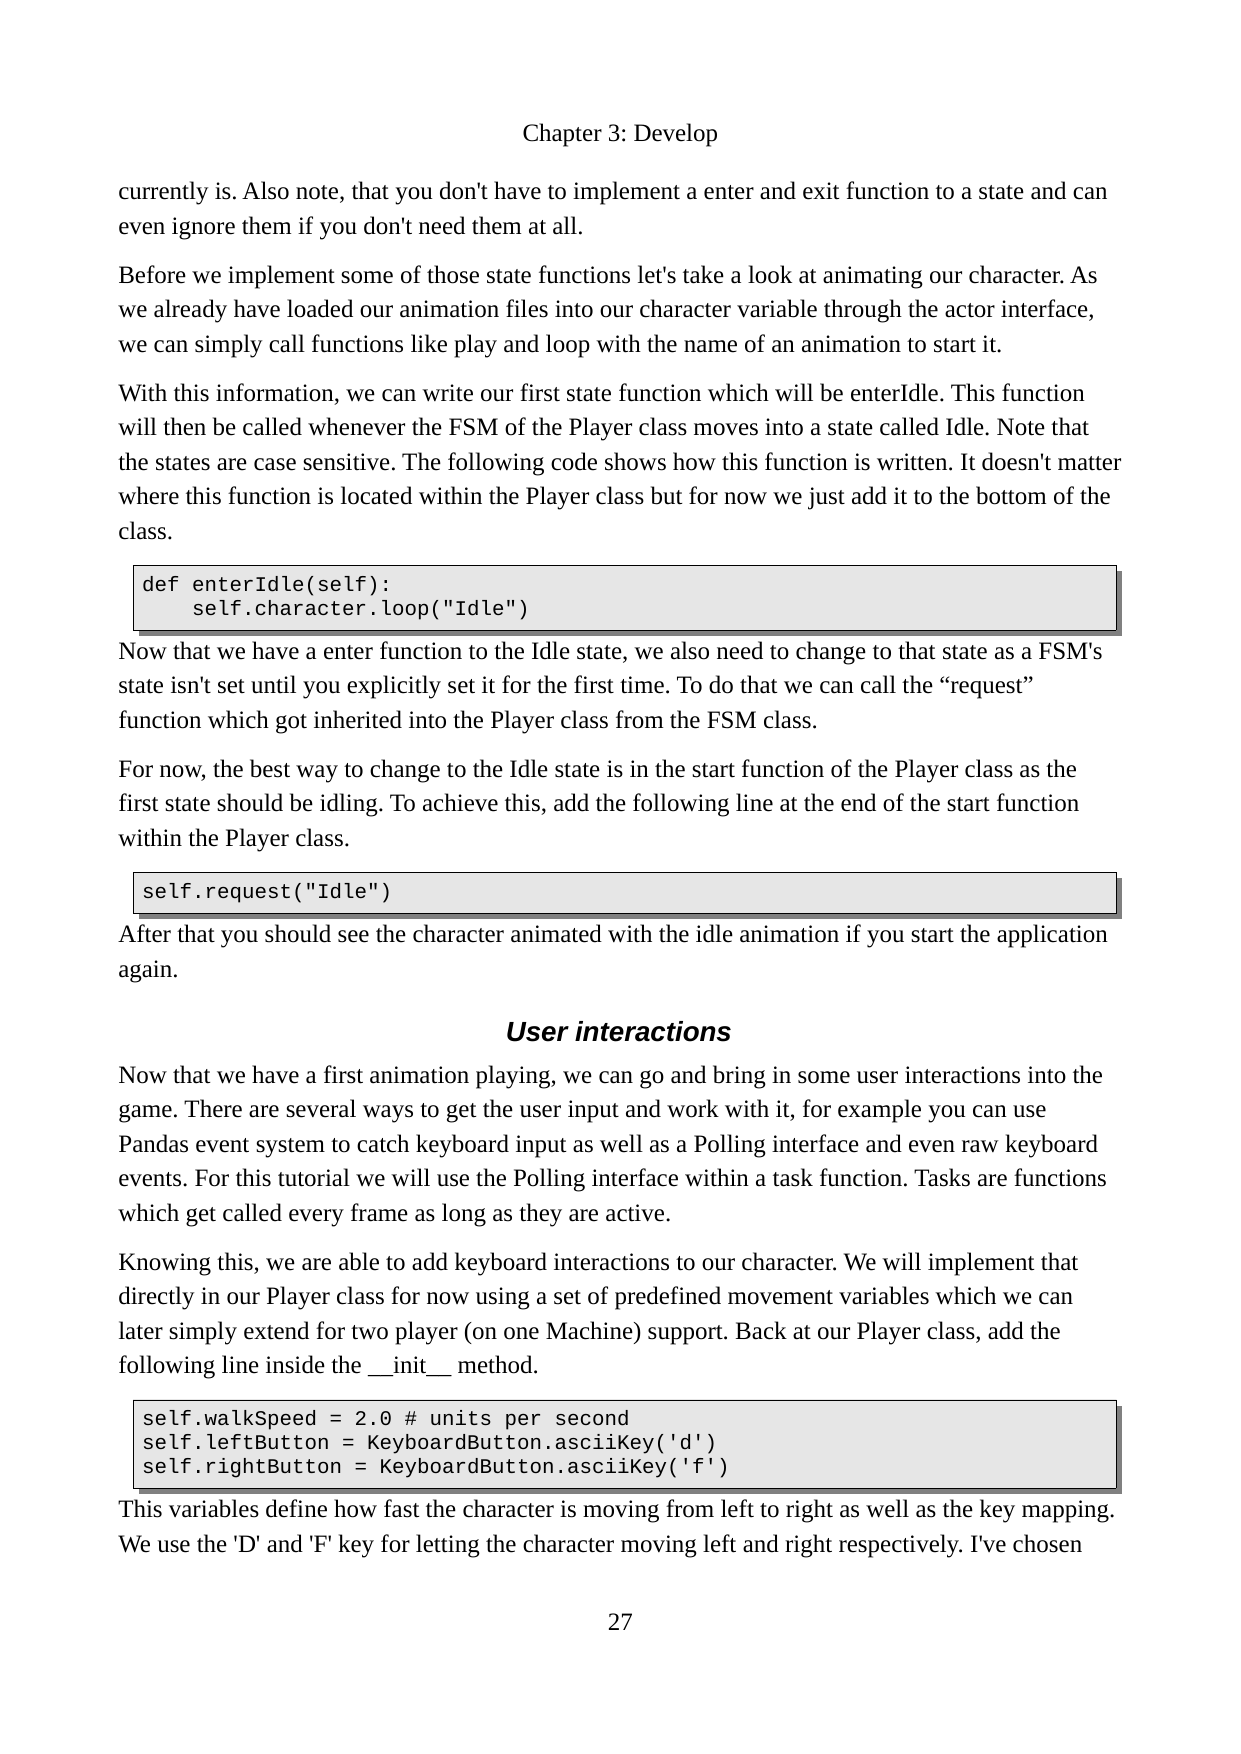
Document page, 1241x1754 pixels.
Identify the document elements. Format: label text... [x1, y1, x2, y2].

text Knowing this, we are able to add keyboard interactions to our character. We will implement that directly in our Player class for now using a set of predefined movement variables which we can later simply extend for two player (on one Machine) support. Back at our Player class, add the following line inside the __init__ method. [118, 1247, 1122, 1379]
text self.rightButton = KeyboardButton.asciiKey('f') [134, 1447, 1116, 1488]
text After that you should see the character animated with the idle animation if you start the application again. [118, 919, 1122, 983]
text self.walkSpeed = 2.0 # units per second [134, 1401, 1116, 1423]
text def enterIdle(self): [134, 566, 1116, 588]
text Now that we have a first animation playing, we can go and bring in some user interactions into the game. There are several ways to get the user input and work with it, for example you can use Pandas event system to catch keyboard input as well as a Polling interface and even raw keyboard events. For this tutorial we will use the Polling interface within a task function. Tasks are functions which get called every frame as long as they are active. [118, 1060, 1122, 1227]
text currently is. Also note, that you don't have to implement a enter and exit function to a state and can even ignore them if you don't need them at all. [118, 176, 1122, 239]
text For now, the best way to change to the Idle state is in the start function of the Player class as the first state should be idling. To achieve this, add the following line at the end of the start function within the Player class. [118, 754, 1122, 852]
subtitle User interactions [118, 1016, 1122, 1047]
text Before we implement some of those state functions let's take a look at animating our character. As we already have loaded our animation files into our character variable through the actor interface, we can simply call functions like play and loop with the name of an animation to start it. [118, 260, 1122, 358]
text This variables define how fast the character is moving from left to right as well as the key mapping. We use the 'D' and 'F' key for letting the character moving left and right respectively. I've chosen [118, 1494, 1122, 1557]
text With this information, we can write our first state function which will be enterIdle. This function will then be called whenever the FSM of the Player class moves into a state called Idle. Note that the states are case sensitive. The following code shows how this function is written. It doesn't matter where this function is located within the Player class but for now we just add it to the bottom of the class. [118, 378, 1122, 544]
text self.request("Idle") [134, 873, 1116, 913]
text self.character.loop("Idle") [134, 588, 1116, 630]
text self.leftButton = KeyboardButton.asciiKey('d') [134, 1423, 1116, 1447]
text Now that we have a enter function to the Idle state, we also need to change to that state as a FSM's state isn't set until you explicitly set it for the first time. To do that we can call the “request” function which got inherited into the Player class from the FSM class. [118, 636, 1122, 734]
